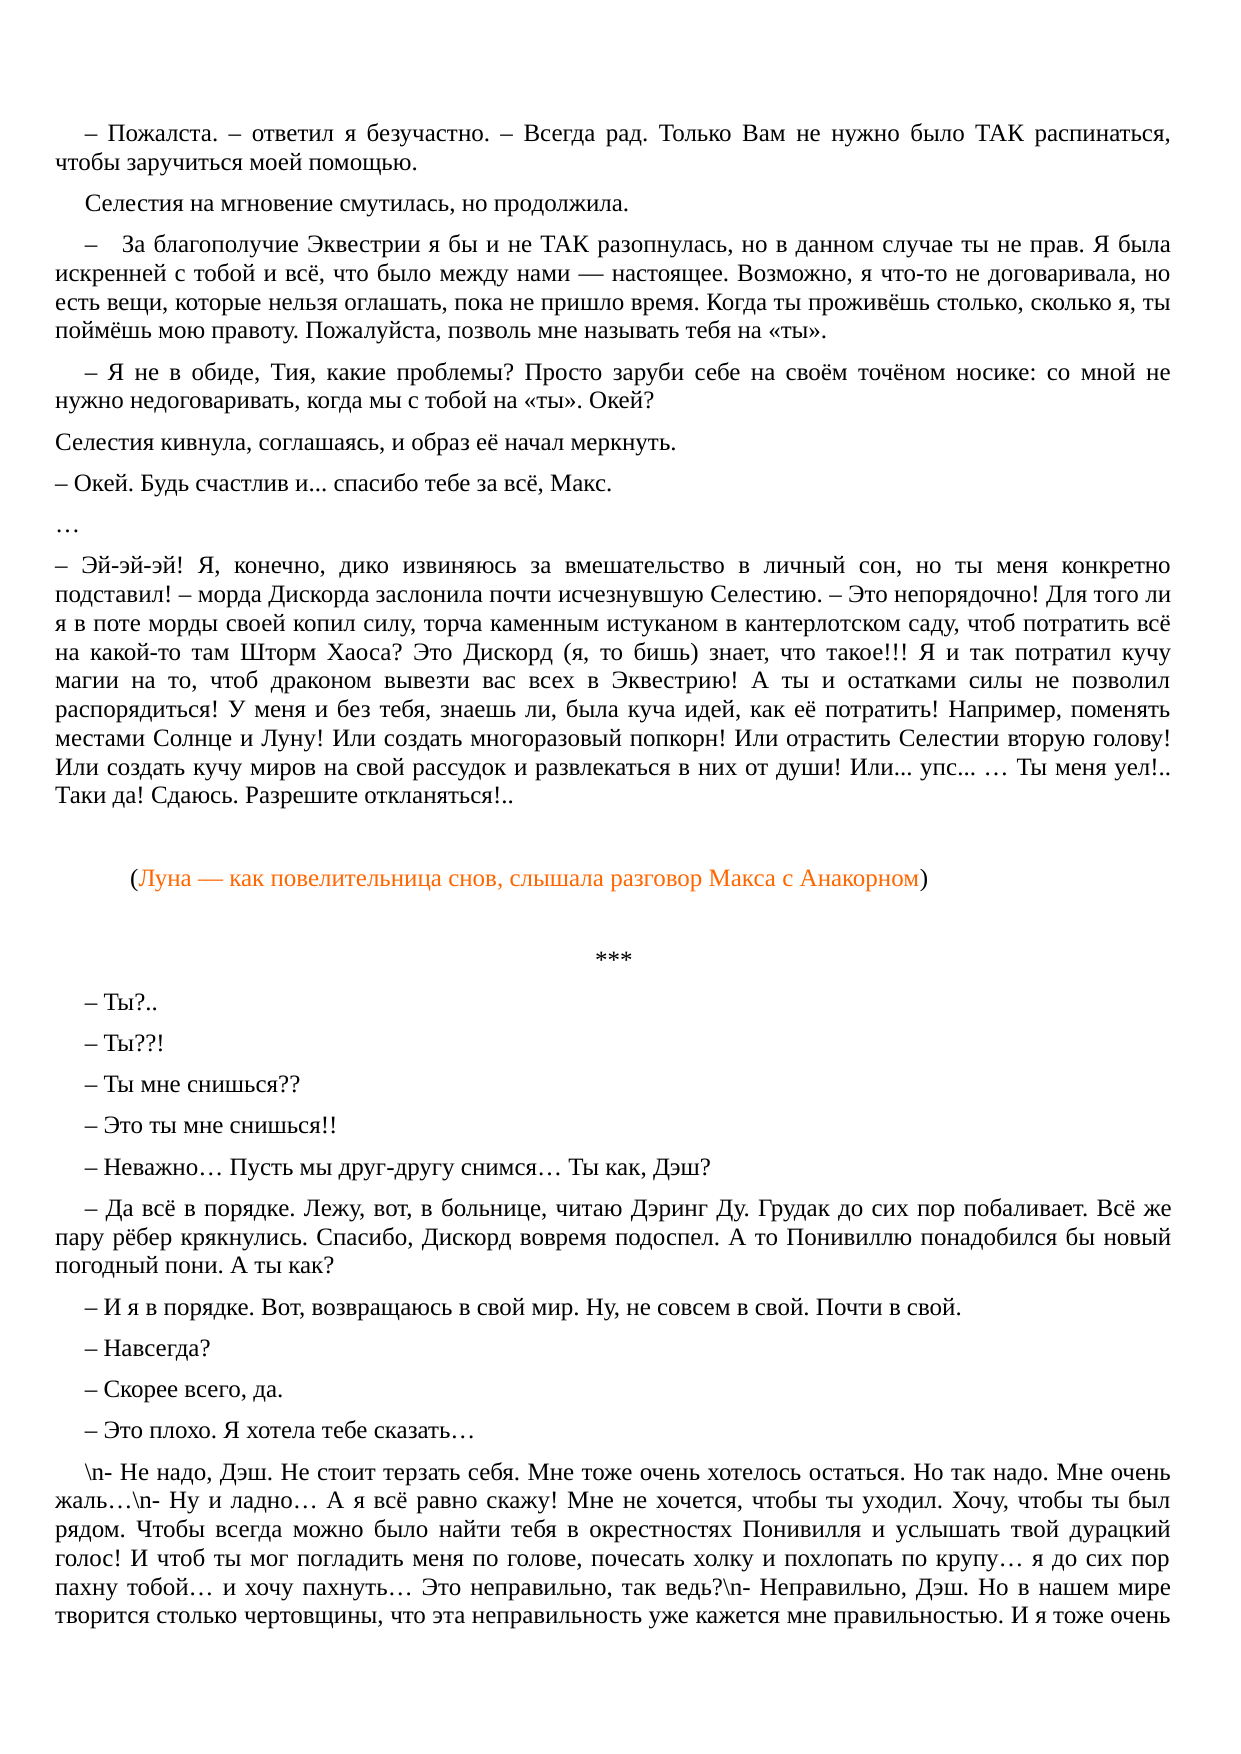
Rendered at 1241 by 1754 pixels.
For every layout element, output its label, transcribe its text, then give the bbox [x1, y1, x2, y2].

text – Я не в обиде, Тия, какие проблемы? Просто заруби себе на своём точёном носике: со мной не нужно недоговаривать, когда мы с тобой на «ты». Окей? [55, 357, 1172, 414]
text – Окей. Будь счастлив и... спасибо тебе за всё, Макс. [55, 468, 1172, 497]
text – Ты??! [55, 1028, 1172, 1057]
list (Луна — как повелительница снов, слышала разговор Макса с Анакорном) [92, 863, 1172, 892]
text – Неважно… Пусть мы друг-другу снимся… Ты как, Дэш? [55, 1152, 1172, 1181]
text – Пожалста. – ответил я безучастно. – Всегда рад. Только Вам не нужно было ТАК распинаться, чтобы заручиться моей помощью. [55, 118, 1172, 176]
text – Навсегда? [55, 1333, 1172, 1362]
text – Да всё в порядке. Лежу, вот, в больнице, читаю Дэринг Ду. Грудак до сих пор побаливает. Всё же пару рёбер крякнулись. Спасибо, Дискорд вовремя подоспел. А то Понивиллю понадобился бы новый погодный пони. А ты как? [55, 1193, 1172, 1279]
text – Ты?.. [55, 987, 1172, 1016]
text *** [55, 946, 1172, 974]
text – Скорее всего, да. [55, 1374, 1172, 1403]
text – И я в порядке. Вот, возвращаюсь в свой мир. Ну, не совсем в свой. Почти в свой. [55, 1292, 1172, 1321]
text Селестия кивнула, соглашаясь, и образ её начал меркнуть. [55, 427, 1172, 456]
text \n- Не надо, Дэш. Не стоит терзать себя. Мне тоже очень хотелось остаться. Но так надо. Мне очень жаль…\n- Ну и ладно… А я всё равно скажу! Мне не хочется, чтобы ты уходил. Хочу, чтобы ты был рядом. Чтобы всегда можно было найти тебя в окрестностях Понивилля и услышать твой дурацкий голос! И чтоб ты мог погладить меня по голове, почесать холку и похлопать по крупу… я до сих пор пахну тобой… и хочу пахнуть… Это неправильно, так ведь?\n- Неправильно, Дэш. Но в нашем мире творится столько чертовщины, что эта неправильность уже кажется мне правильностью. И я тоже очень [55, 1457, 1172, 1629]
text Селестия на мгновение смутилась, но продолжила. [55, 188, 1172, 217]
text – За благополучие Эквестрии я бы и не ТАК разопнулась, но в данном случае ты не прав. Я была искренней с тобой и всё, что было между нами — настоящее. Возможно, я что-то не договаривала, но есть вещи, которые нельзя оглашать, пока не пришло время. Когда ты проживёшь столько, сколько я, ты поймёшь мою правоту. Пожалуйста, позволь мне называть тебя на «ты». [55, 229, 1172, 344]
text – Это ты мне снишься!! [55, 1111, 1172, 1139]
text – Ты мне снишься?? [55, 1069, 1172, 1098]
text … [55, 509, 1172, 538]
text – Это плохо. Я хотела тебе сказать… [55, 1416, 1172, 1444]
text – Эй-эй-эй! Я, конечно, дико извиняюсь за вмешательство в личный сон, но ты меня конкретно подставил! – морда Дискорда заслонила почти исчезнувшую Селестию. – Это непорядочно! Для того ли я в поте морды своей копил силу, торча каменным истуканом в кантерлотском саду, чтоб потратить всё на какой-то там Шторм Хаоса? Это Дискорд (я, то бишь) знает, что такое!!! Я и так потратил кучу магии на то, чтоб драконом вывезти вас всех в Эквестрию! А ты и остатками силы не позволил распорядиться! У меня и без тебя, знаешь ли, была куча идей, как её потратить! Например, поменять местами Солнце и Луну! Или создать многоразовый попкорн! Или отрастить Селестии вторую голову! Или создать кучу миров на свой рассудок и развлекаться в них от души! Или... упс... … Ты меня уел!.. Таки да! Сдаюсь. Разрешите откланяться!.. [55, 551, 1172, 809]
